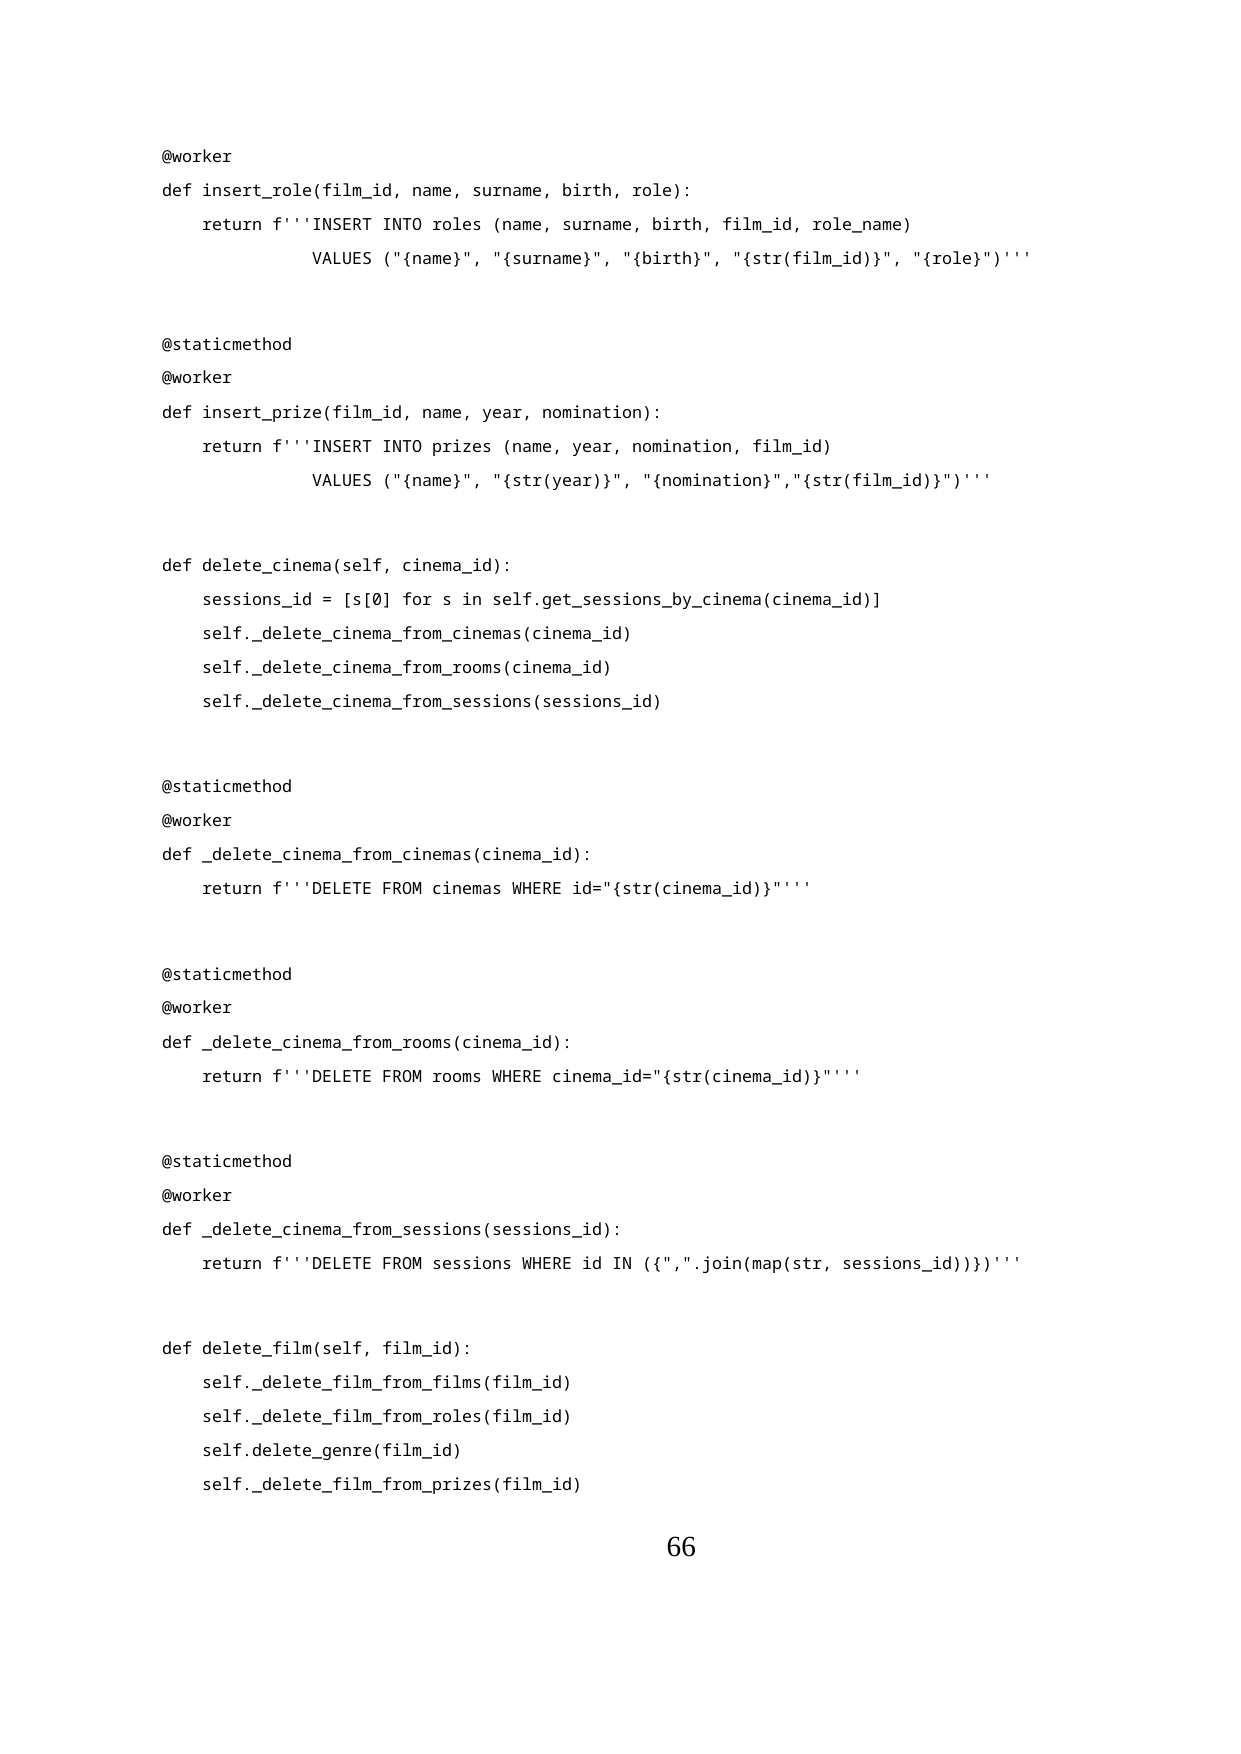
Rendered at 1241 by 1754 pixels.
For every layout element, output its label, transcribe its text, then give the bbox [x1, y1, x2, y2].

text @staticmethod [122, 962, 1181, 985]
text return f'''INSERT INTO prizes (name, year, nomination, film_id) [122, 434, 1181, 457]
text sessions_id = [s[0] for s in self.get_sessions_by_cinema(cinema_id)] [122, 587, 1181, 610]
text @worker [122, 1183, 1181, 1206]
text return f'''DELETE FROM cinemas WHERE id="{str(cinema_id)}"''' [122, 877, 1181, 900]
text def _delete_cinema_from_sessions(sessions_id): [122, 1217, 1181, 1240]
text @staticmethod [122, 1149, 1181, 1172]
text def delete_cinema(self, cinema_id): [122, 553, 1181, 576]
text self._delete_film_from_roles(film_id) [122, 1405, 1181, 1427]
text return f'''DELETE FROM rooms WHERE cinema_id="{str(cinema_id)}"''' [122, 1064, 1181, 1087]
text def insert_role(film_id, name, surname, birth, role): [122, 179, 1181, 202]
text @worker [122, 366, 1181, 389]
text return f'''INSERT INTO roles (name, surname, birth, film_id, role_name) [122, 213, 1181, 236]
text self._delete_film_from_films(film_id) [122, 1371, 1181, 1393]
text def _delete_cinema_from_rooms(cinema_id): [122, 1030, 1181, 1053]
text self._delete_film_from_prizes(film_id) [122, 1473, 1181, 1496]
text @staticmethod [122, 332, 1181, 355]
text def delete_film(self, film_id): [122, 1337, 1181, 1359]
text @staticmethod [122, 775, 1181, 797]
text def _delete_cinema_from_cinemas(cinema_id): [122, 843, 1181, 866]
text self.delete_genre(film_id) [122, 1439, 1181, 1462]
text @worker [122, 809, 1181, 832]
text VALUES ("{name}", "{str(year)}", "{nomination}","{str(film_id)}")''' [122, 468, 1181, 491]
text def insert_prize(film_id, name, year, nomination): [122, 400, 1181, 423]
text @worker [122, 996, 1181, 1019]
text self._delete_cinema_from_sessions(sessions_id) [122, 690, 1181, 712]
text self._delete_cinema_from_cinemas(cinema_id) [122, 622, 1181, 644]
text return f'''DELETE FROM sessions WHERE id IN ({",".join(map(str, sessions_id))})''' [122, 1252, 1181, 1274]
text @worker [122, 145, 1181, 167]
text self._delete_cinema_from_rooms(cinema_id) [122, 656, 1181, 678]
text VALUES ("{name}", "{surname}", "{birth}", "{str(film_id)}", "{role}")''' [122, 247, 1181, 270]
